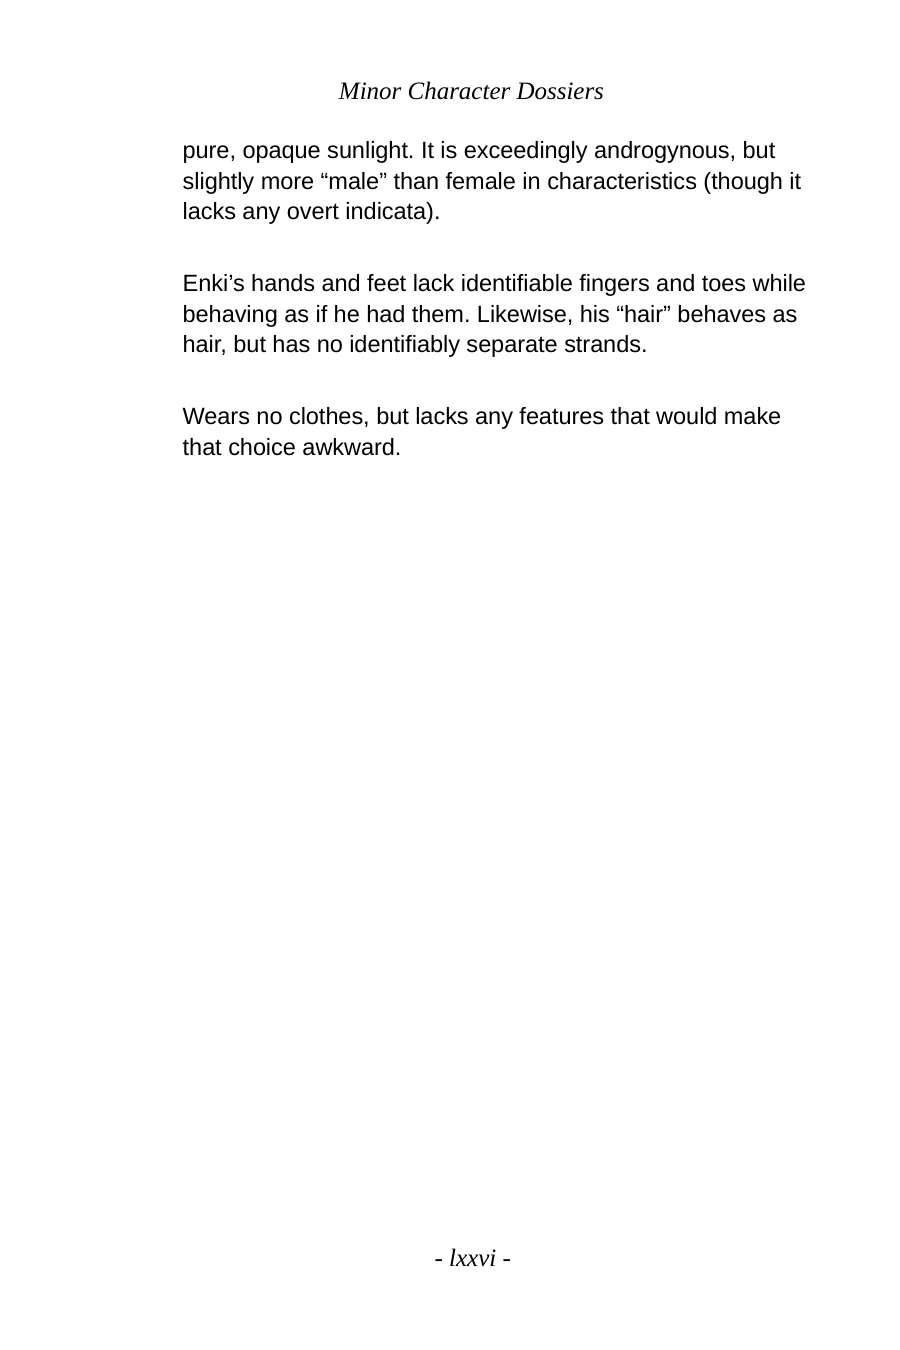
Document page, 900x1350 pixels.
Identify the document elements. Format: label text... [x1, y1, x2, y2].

text Enki’s hands and feet lack identifiable fingers and toes while behaving as if he had them. Likewise, his “hair” behaves as hair, but has no identifiably separate strands. [182, 269, 825, 358]
text pure, opaque sunlight. It is exceedingly androgynous, but slightly more “male” than female in characteristics (though it lacks any overt indicata). [182, 136, 825, 224]
text Wears no clothes, but lacks any features that would make that choice awkward. [182, 403, 825, 460]
